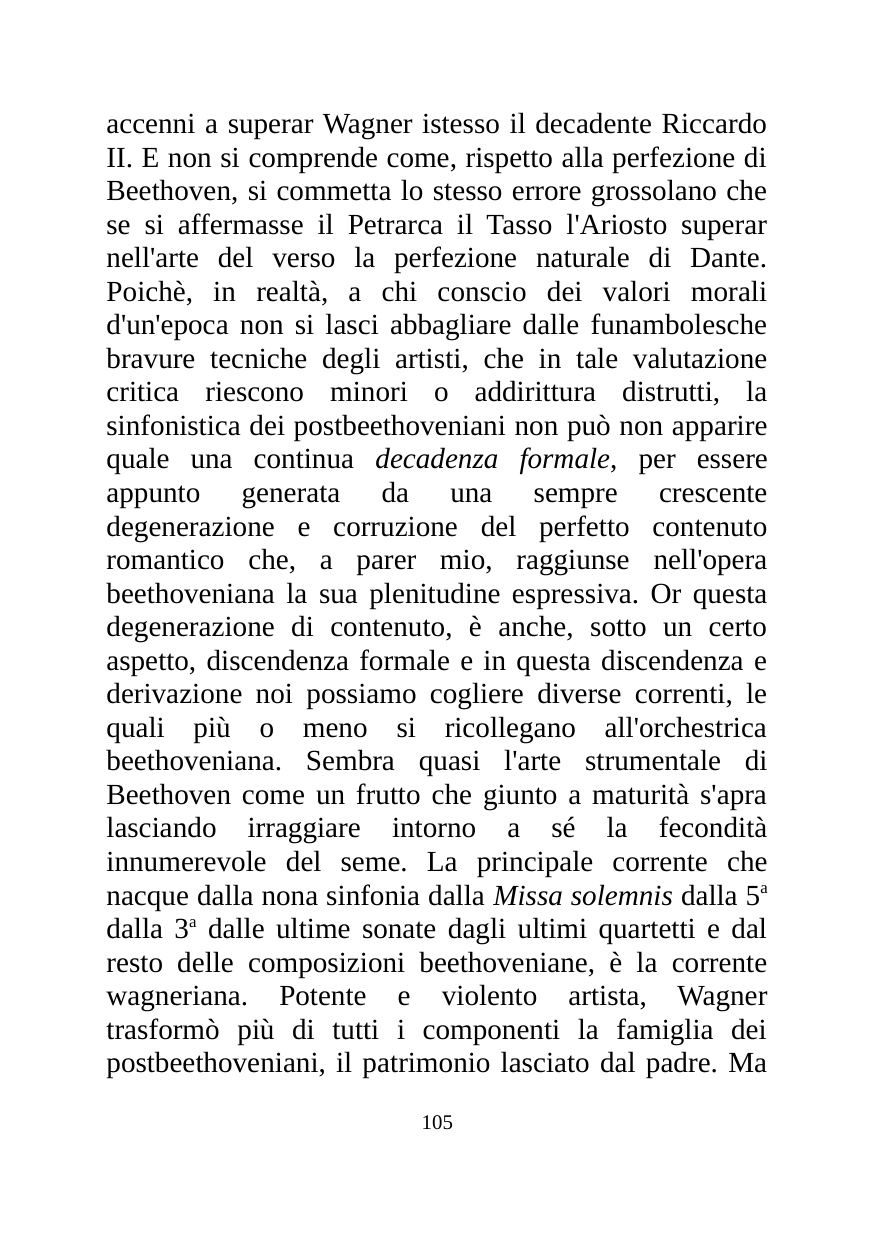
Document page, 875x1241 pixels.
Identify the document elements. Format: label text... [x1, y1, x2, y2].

text accenni a superar Wagner istesso il decadente Riccardo II. E non si comprende come, rispetto alla perfezione di Beethoven, si commetta lo stesso errore grossolano che se si affermasse il Petrarca il Tasso l'Ariosto superar nell'arte del verso la perfezione naturale di Dante. Poichè, in realtà, a chi conscio dei valori morali d'un'epoca non si lasci abbagliare dalle funambolesche bravure tecniche degli artisti, che in tale valutazione critica riescono minori o addirittura distrutti, la sinfonistica dei postbeethoveniani non può non apparire quale una continua decadenza formale, per essere appunto generata da una sempre crescente degenerazione e corruzione del perfetto contenuto romantico che, a parer mio, raggiunse nell'opera beethoveniana la sua plenitudine espressiva. Or questa degenerazione di contenuto, è anche, sotto un certo aspetto, discendenza formale e in questa discendenza e derivazione noi possiamo cogliere diverse correnti, le quali più o meno si ricollegano all'orchestrica beethoveniana. Sembra quasi l'arte strumentale di Beethoven come un frutto che giunto a maturità s'apra lasciando irraggiare intorno a sé la fecondità innumerevole del seme. La principale corrente che nacque dalla nona sinfonia dalla Missa solemnis dalla 5a dalla 3a dalle ultime sonate dagli ultimi quartetti e dal resto delle composizioni beethoveniane, è la corrente wagneriana. Potente e violento artista, Wagner trasformò più di tutti i componenti la famiglia dei postbeethoveniani, il patrimonio lasciato dal padre. Ma [106, 106, 768, 1079]
